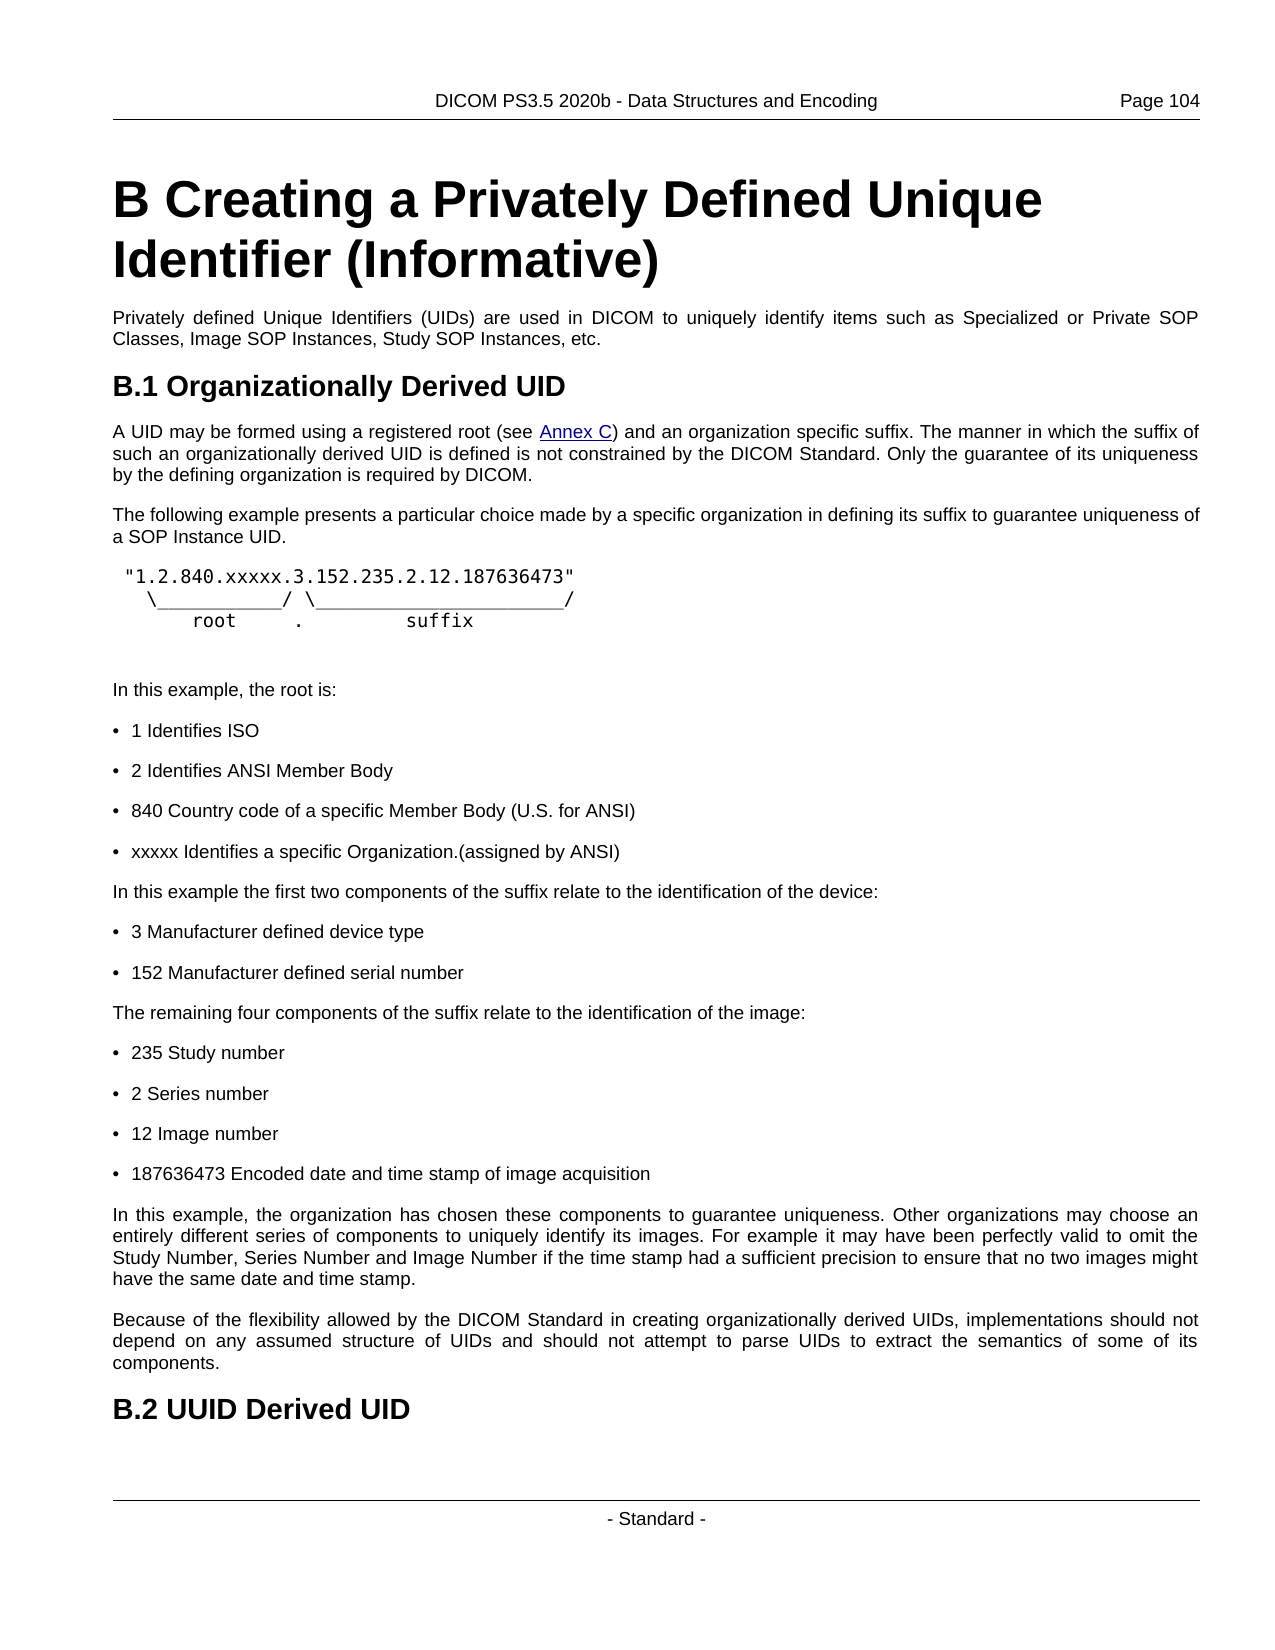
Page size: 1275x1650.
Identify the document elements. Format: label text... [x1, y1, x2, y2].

text The following example presents a particular choice made by a specific organization in defining its suffix to guarantee uniqueness of a SOP Instance UID. [112, 504, 1200, 547]
text In this example, the organization has chosen these components to guarantee uniqueness. Other organizations may choose an entirely different series of components to uniquely identify its images. For example it may have been perfectly valid to omit the Study Number, Series Number and Image Number if the time stamp had a sufficient precision to ensure that no two images might have the same date and time stamp. [112, 1203, 1200, 1289]
text • 3 Manufacturer defined device type [112, 921, 1200, 943]
text The remaining four components of the suffix relate to the identification of the image: [112, 1002, 1200, 1023]
text In this example, the root is: [112, 679, 1200, 701]
text B.2 UUID Derived UID [112, 1392, 1200, 1425]
text B.1 Organizationally Derived UID [112, 368, 1200, 402]
text • 1 Identifies ISO [112, 719, 1200, 741]
text • 187636473 Encoded date and time stamp of image acquisition [112, 1163, 1200, 1184]
text "1.2.840.xxxxx.3.152.235.2.12.187636473" \___________/ \______________________/ root . suffix [112, 566, 1200, 661]
text • 12 Image number [112, 1123, 1200, 1144]
text • 152 Manufacturer defined serial number [112, 961, 1200, 983]
text • xxxxx Identifies a specific Organization.(assigned by ANSI) [112, 841, 1200, 862]
text Privately defined Unique Identifiers (UIDs) are used in DICOM to uniquely identify items such as Specialized or Private SOP Classes, Image SOP Instances, Study SOP Instances, etc. [112, 307, 1200, 350]
text • 235 Study number [112, 1042, 1200, 1064]
text • 840 Country code of a specific Member Body (U.S. for ANSI) [112, 800, 1200, 822]
text B Creating a Privately Defined Unique Identifier (Informative) [112, 169, 1200, 288]
text In this example the first two components of the suffix relate to the identification of the device: [112, 881, 1200, 902]
text • 2 Identifies ANSI Member Body [112, 760, 1200, 781]
text A UID may be formed using a registered root (see Annex C) and an organization specific suffix. The manner in which the suffix of such an organizationally derived UID is defined is not constrained by the DICOM Standard. Only the guarantee of its uniqueness by the defining organization is required by DICOM. [112, 421, 1200, 486]
text • 2 Series number [112, 1082, 1200, 1104]
text Because of the flexibility allowed by the DICOM Standard in creating organizationally derived UIDs, implementations should not depend on any assumed structure of UIDs and should not attempt to parse UIDs to extract the semantics of some of its components. [112, 1308, 1200, 1373]
